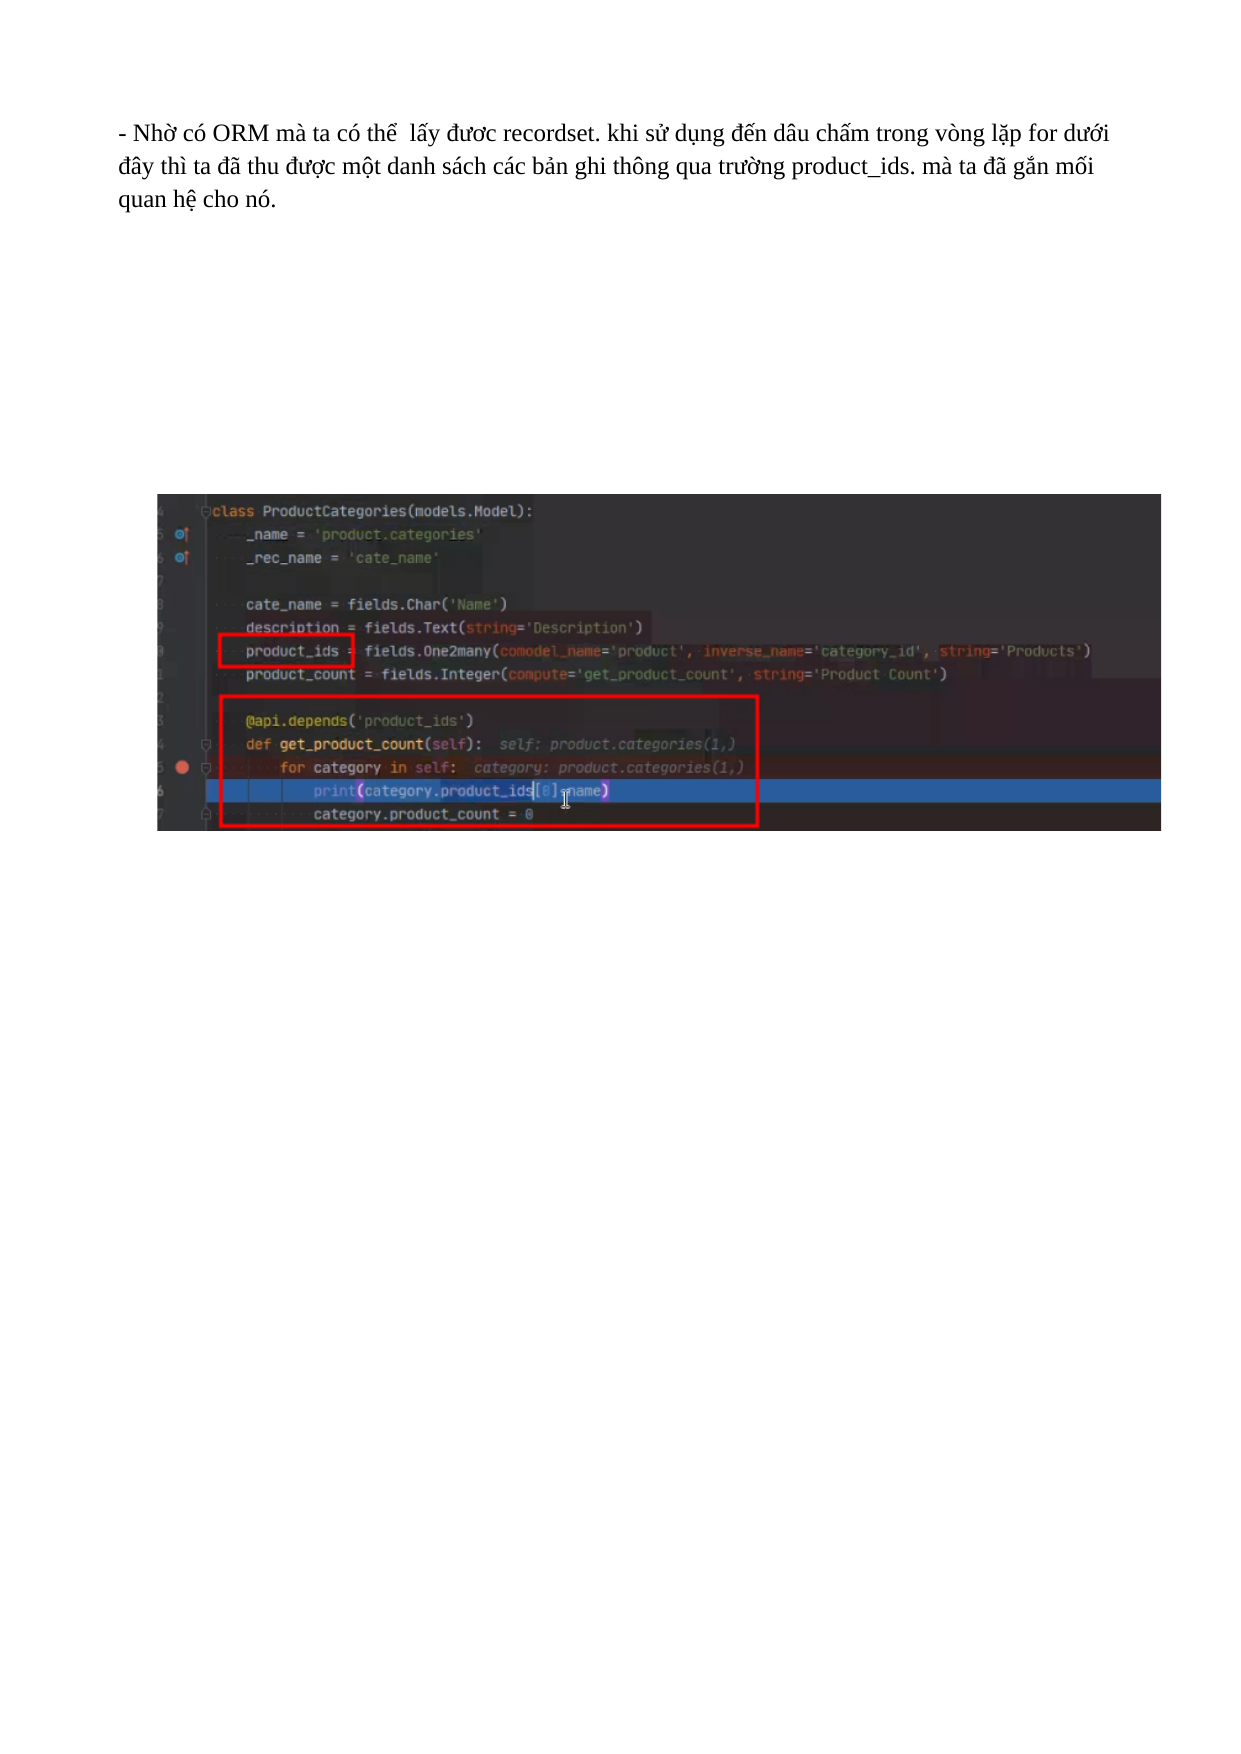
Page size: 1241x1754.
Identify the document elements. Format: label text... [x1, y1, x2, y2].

picture [157, 494, 1162, 831]
text - Nhờ có ORM mà ta có thể lấy đươc recordset. khi sử dụng đến dâu chấm trong vòng lặp for dưới đây thì ta đã thu được một danh sách các bản ghi thông qua trường product_ids. mà ta đã gắn mối quan hệ cho nó. [118, 118, 1122, 213]
